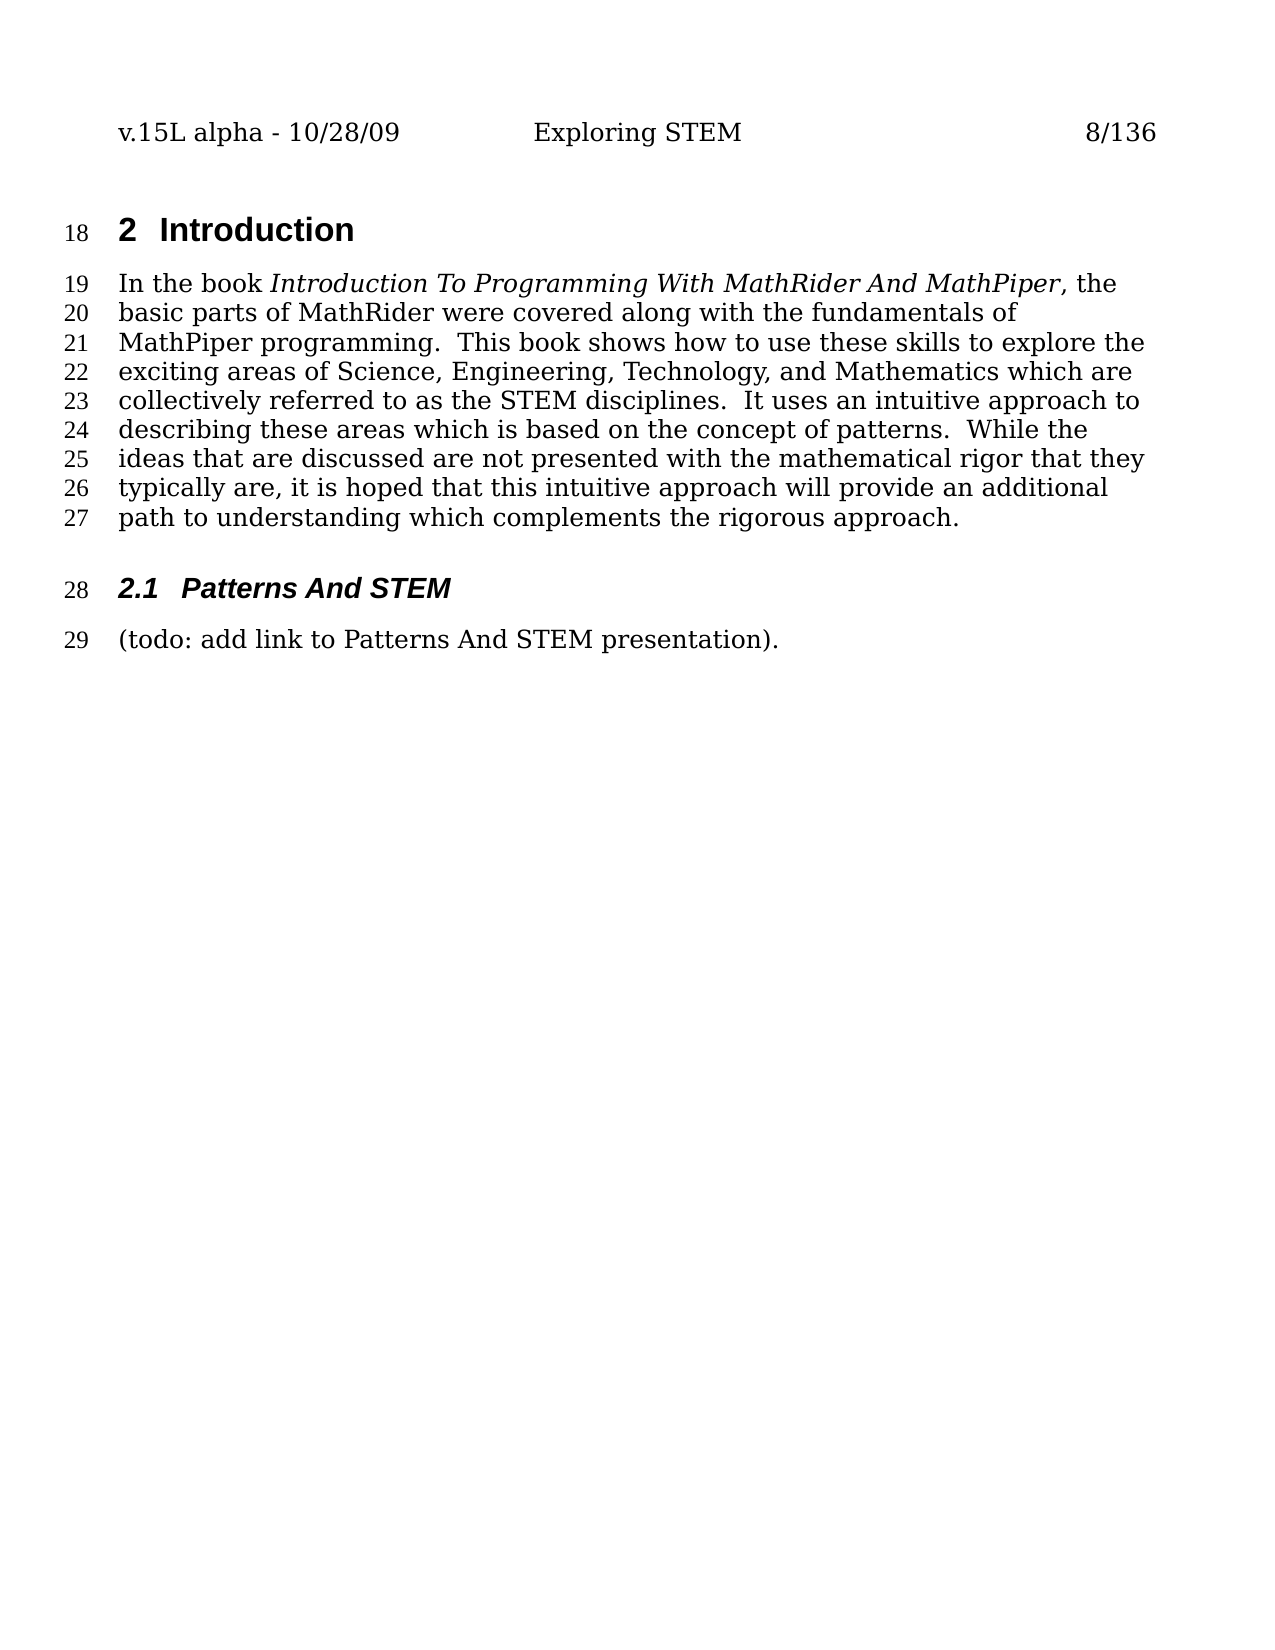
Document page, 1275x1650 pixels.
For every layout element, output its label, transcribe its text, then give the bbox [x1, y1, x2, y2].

subtitle Introduction [118, 210, 1157, 248]
text In the book Introduction To Programming With MathRider And MathPiper, the basic parts of MathRider were covered along with the fundamentals of MathPiper programming. This book shows how to use these skills to explore the exciting areas of Science, Engineering, Technology, and Mathematics which are collectively referred to as the STEM disciplines. It uses an intuitive approach to describing these areas which is based on the concept of patterns. While the ideas that are discussed are not presented with the mathematical rigor that they typically are, it is hoped that this intuitive approach will provide an additional path to understanding which complements the rigorous approach. [118, 269, 1157, 532]
subtitle Patterns And STEM [118, 571, 1157, 604]
text (todo: add link to Patterns And STEM presentation). [118, 625, 1157, 654]
